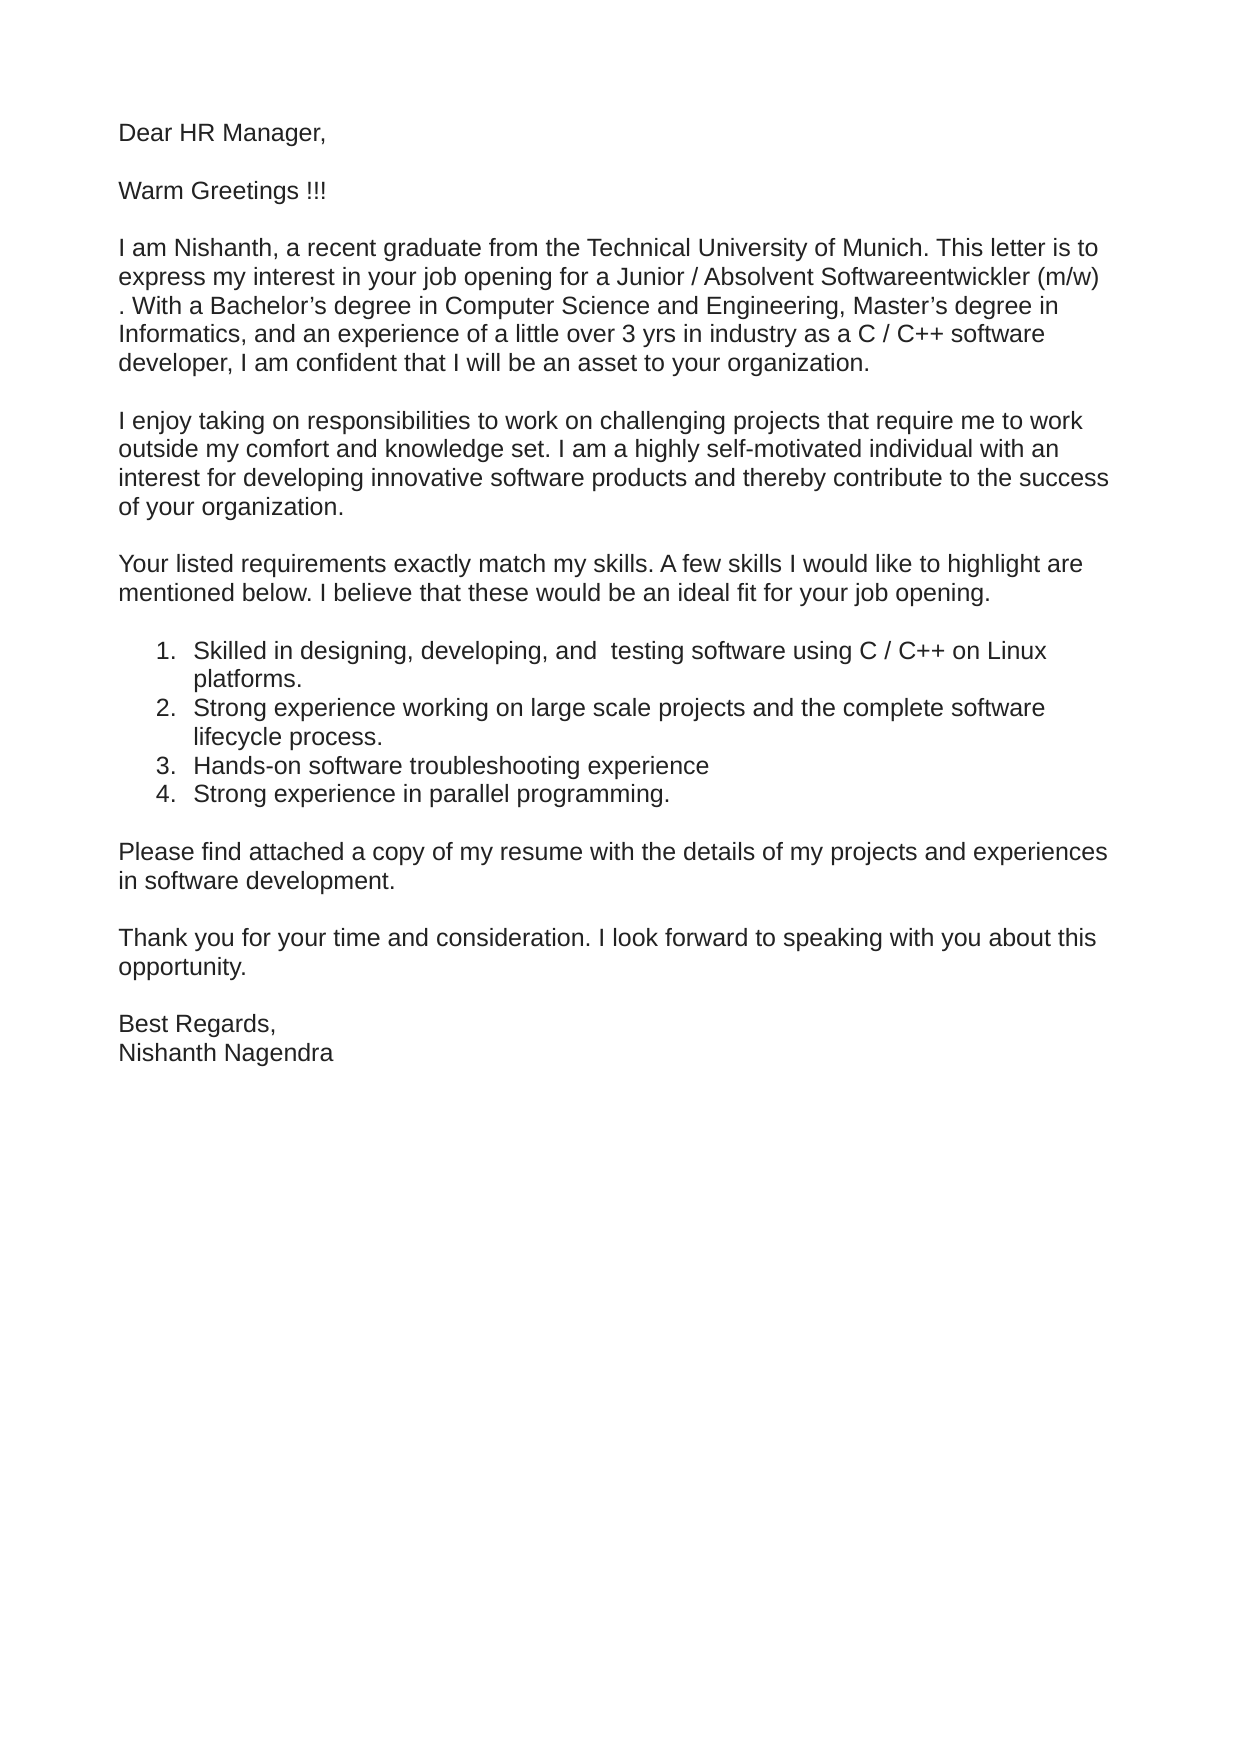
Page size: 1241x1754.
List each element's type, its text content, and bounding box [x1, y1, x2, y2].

text Warm Greetings !!! [118, 176, 1122, 204]
text Dear HR Manager, [118, 118, 1122, 147]
text Nishanth Nagendra [118, 1038, 1122, 1067]
list Strong experience working on large scale projects and the complete software lifecycle process. [156, 693, 1122, 751]
list Hands-on software troubleshooting experience [156, 751, 1122, 779]
text I am Nishanth, a recent graduate from the Technical University of Munich. This letter is to express my interest in your job opening for a Junior / Absolvent Softwareentwickler (m/w) [118, 233, 1122, 291]
text Best Regards, [118, 1009, 1122, 1038]
list Strong experience in parallel programming. [156, 779, 1122, 808]
text . With a Bachelor’s degree in Computer Science and Engineering, Master’s degree in Informatics, and an experience of a little over 3 yrs in industry as a C / C++ software developer, I am confident that I will be an asset to your organization. [118, 291, 1122, 377]
list Skilled in designing, developing, and testing software using C / C++ on Linux platforms. [156, 636, 1122, 693]
text Please find attached a copy of my resume with the details of my projects and experiences in software development. [118, 837, 1122, 894]
text I enjoy taking on responsibilities to work on challenging projects that require me to work outside my comfort and knowledge set. I am a highly self-motivated individual with an interest for developing innovative software products and thereby contribute to the success of your organization. [118, 406, 1122, 521]
text Thank you for your time and consideration. I look forward to speaking with you about this opportunity. [118, 923, 1122, 981]
text Your listed requirements exactly match my skills. A few skills I would like to highlight are mentioned below. I believe that these would be an ideal fit for your job opening. [118, 549, 1122, 607]
